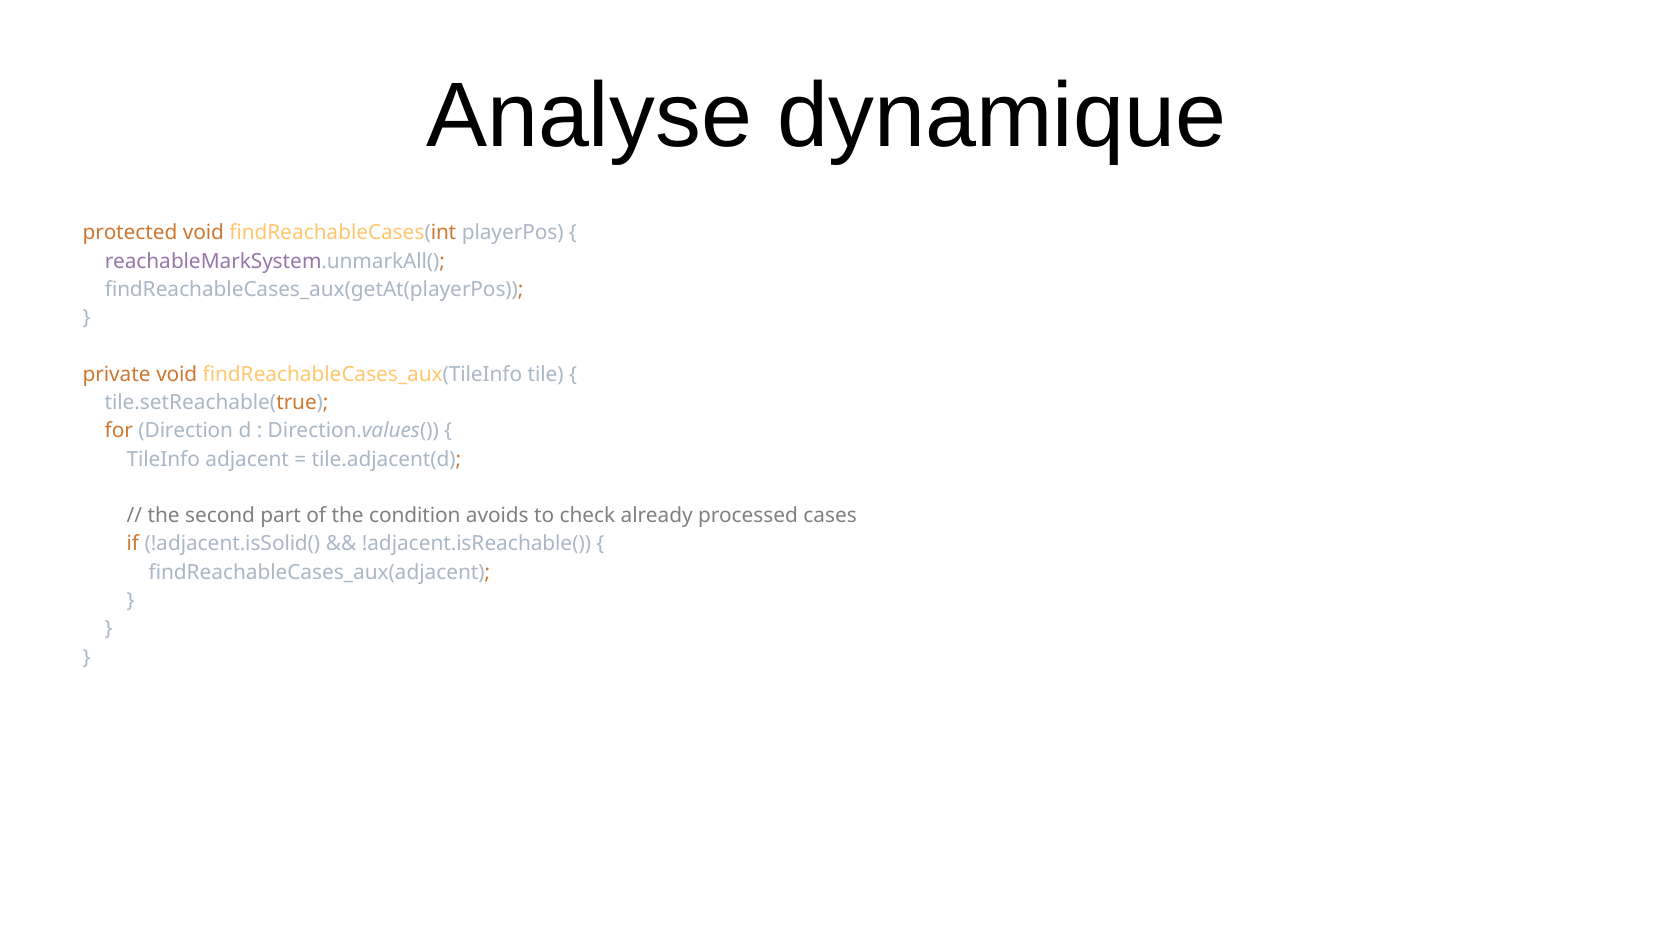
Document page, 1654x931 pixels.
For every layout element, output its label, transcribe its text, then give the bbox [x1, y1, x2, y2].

list protected void findReachableCases(int playerPos) { reachableMarkSystem.unmarkAll(); findReachableCases_aux(getAt(playerPos)); } private void findReachableCases_aux(TileInfo tile) { tile.setReachable(true); for (Direction d : Direction.values()) { TileInfo adjacent = tile.adjacent(d); // the second part of the condition avoids to check already processed cases if (!adjacent.isSolid() && !adjacent.isReachable()) { findReachableCases_aux(adjacent); } } } [82, 217, 1571, 758]
title Analyse dynamique [82, 37, 1571, 193]
